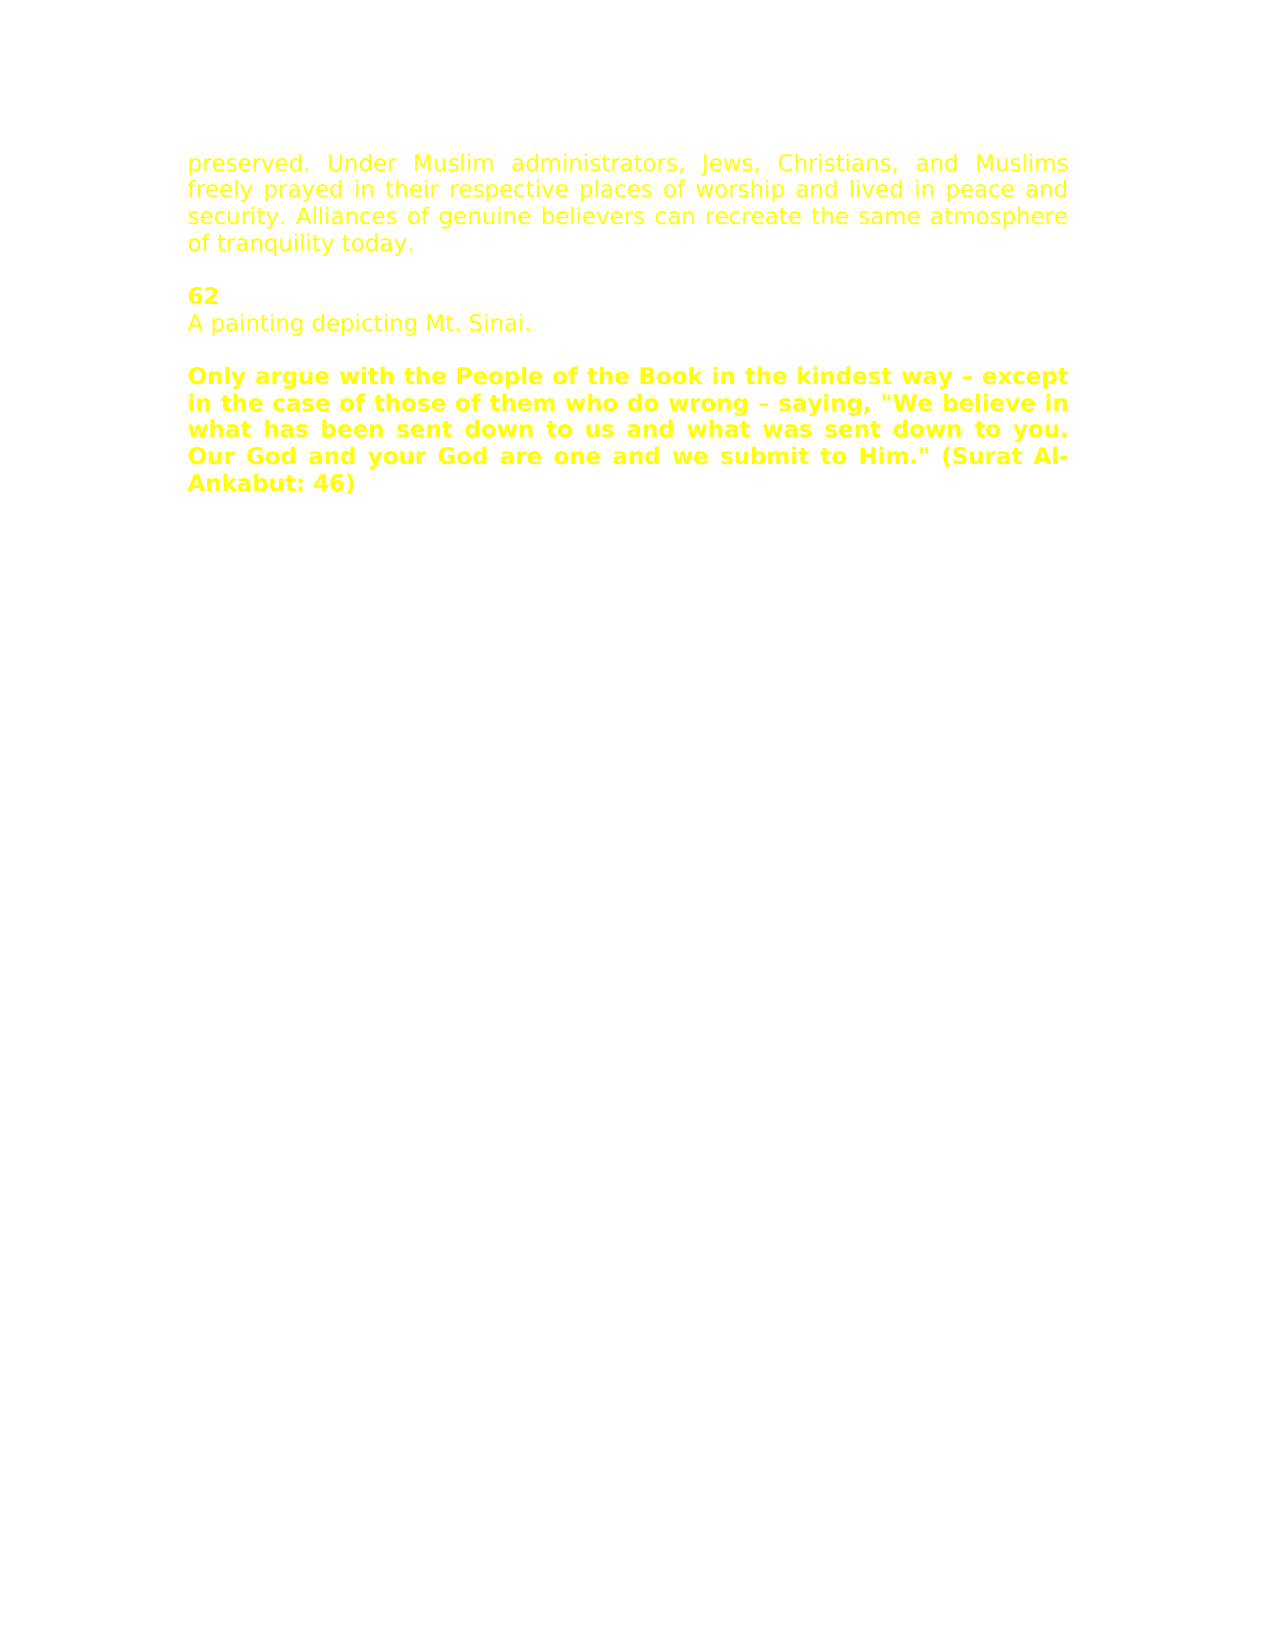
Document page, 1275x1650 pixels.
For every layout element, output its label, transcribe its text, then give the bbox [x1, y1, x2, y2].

text A painting depicting Mt. Sinai. [187, 310, 1070, 337]
text Only argue with the People of the Book in the kindest way – except in the case of those of them who do wrong – saying, "We believe in what has been sent down to us and what was sent down to you. Our God and your God are one and we submit to Him." (Surat Al-Ankabut: 46) [187, 363, 1070, 497]
text 62 [187, 283, 1070, 310]
text preserved. Under Muslim administrators, Jews, Christians, and Muslims freely prayed in their respective places of worship and lived in peace and security. Alliances of genuine believers can recreate the same atmosphere of tranquility today. [187, 150, 1070, 257]
